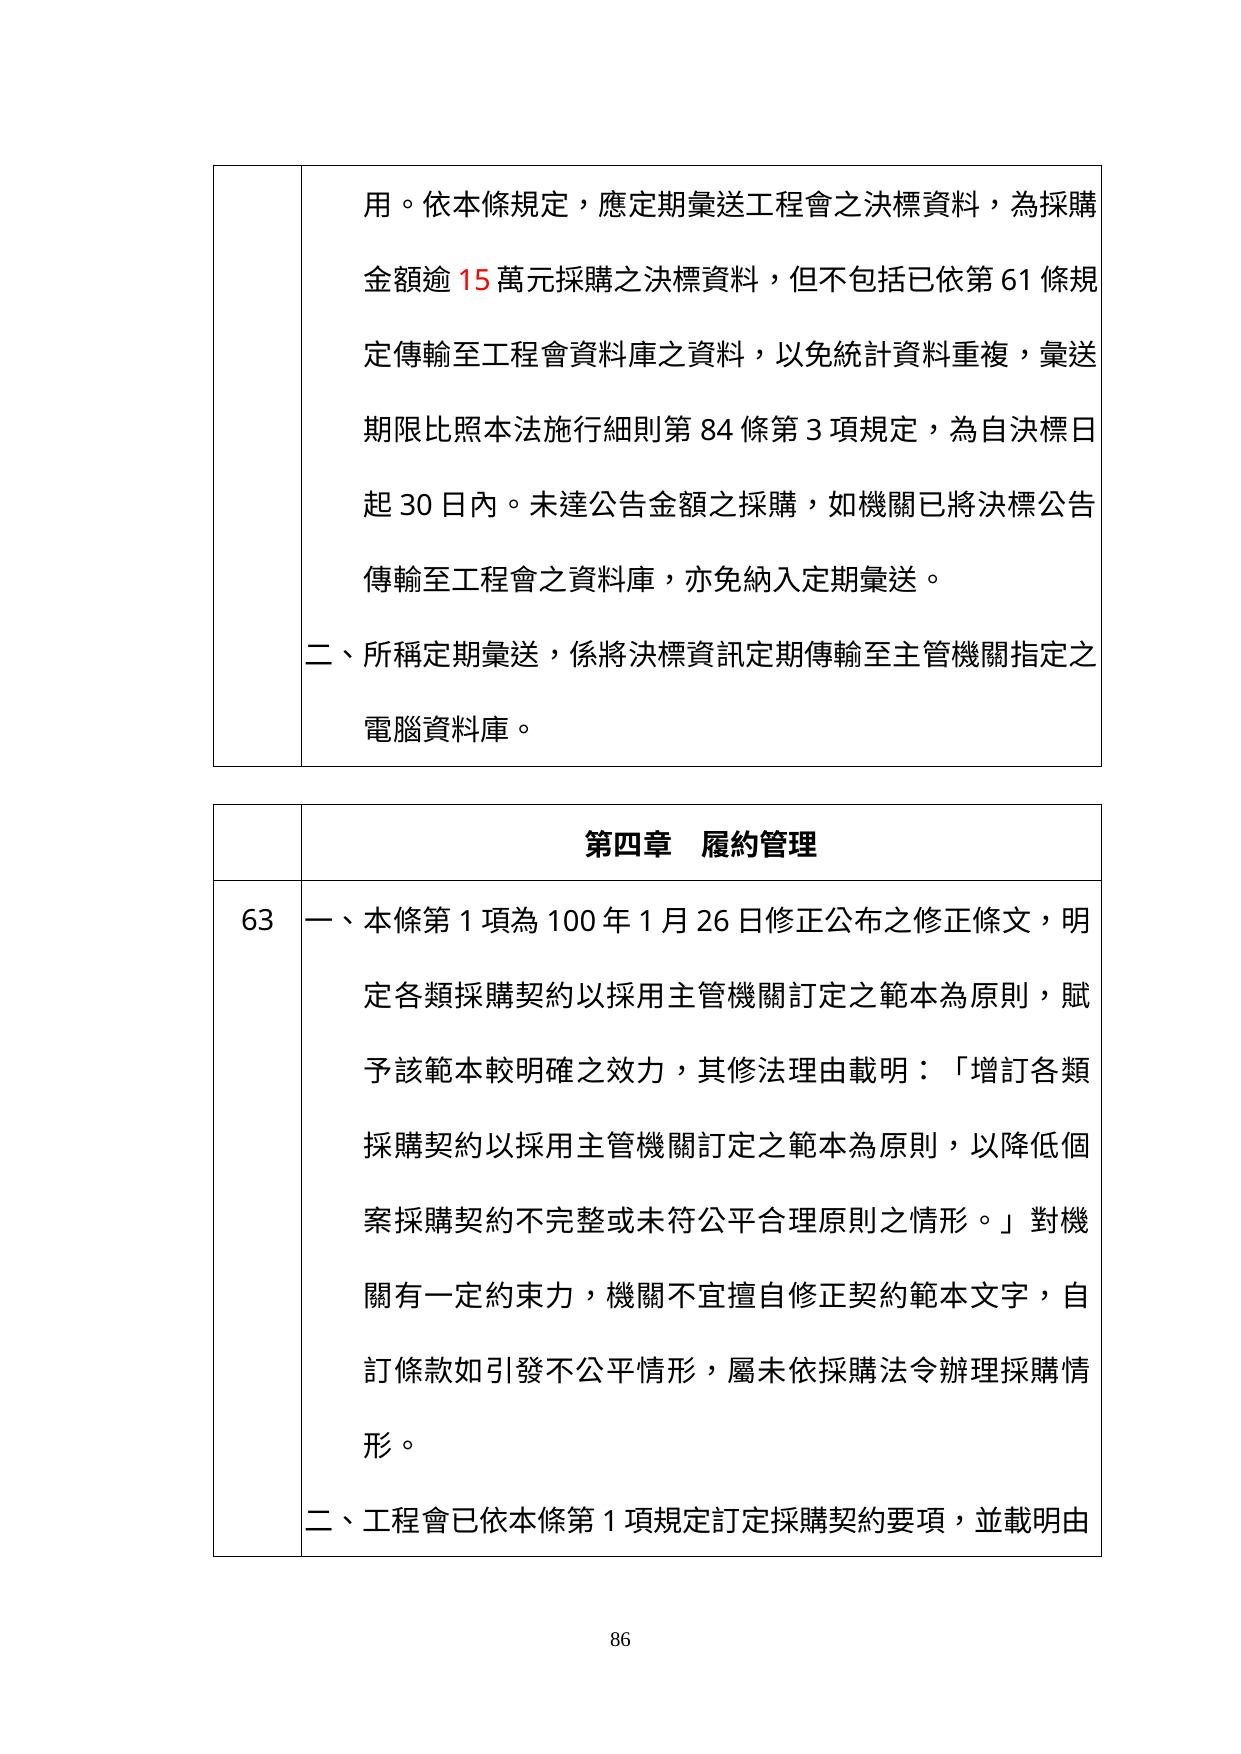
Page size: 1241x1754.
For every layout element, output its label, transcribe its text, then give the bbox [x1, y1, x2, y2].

table_header [214, 805, 301, 880]
table_cell 一、本條第1項為100年1月26日修正公布之修正條文，明定各類採購契約以採用主管機關訂定之範本為原則，賦予該範本較明確之效力，其修法理由載明：「增訂各類採購契約以採用主管機關訂定之範本為原則，以降低個案採購契約不完整或未符公平合理原則之情形。」對機關有一定約束力，機關不宜擅自修正契約範本文字，自訂條款如引發不公平情形，屬未依採購法令辦理採購情形。 二、工程會已依本條第1項規定訂定採購契約要項，並載明由 [302, 881, 1101, 1556]
table_cell [214, 166, 301, 766]
table_cell 63 [214, 881, 301, 1556]
table_header 第四章 履約管理 [302, 805, 1101, 880]
table_cell 用。依本條規定，應定期彙送工程會之決標資料，為採購金額逾15萬元採購之決標資料，但不包括已依第61條規定傳輸至工程會資料庫之資料，以免統計資料重複，彙送期限比照本法施行細則第84條第3項規定，為自決標日起30日內。未達公告金額之採購，如機關已將決標公告傳輸至工程會之資料庫，亦免納入定期彙送。 所稱定期彙送，係將決標資訊定期傳輸至主管機關指定之電腦資料庫。 [302, 166, 1101, 766]
